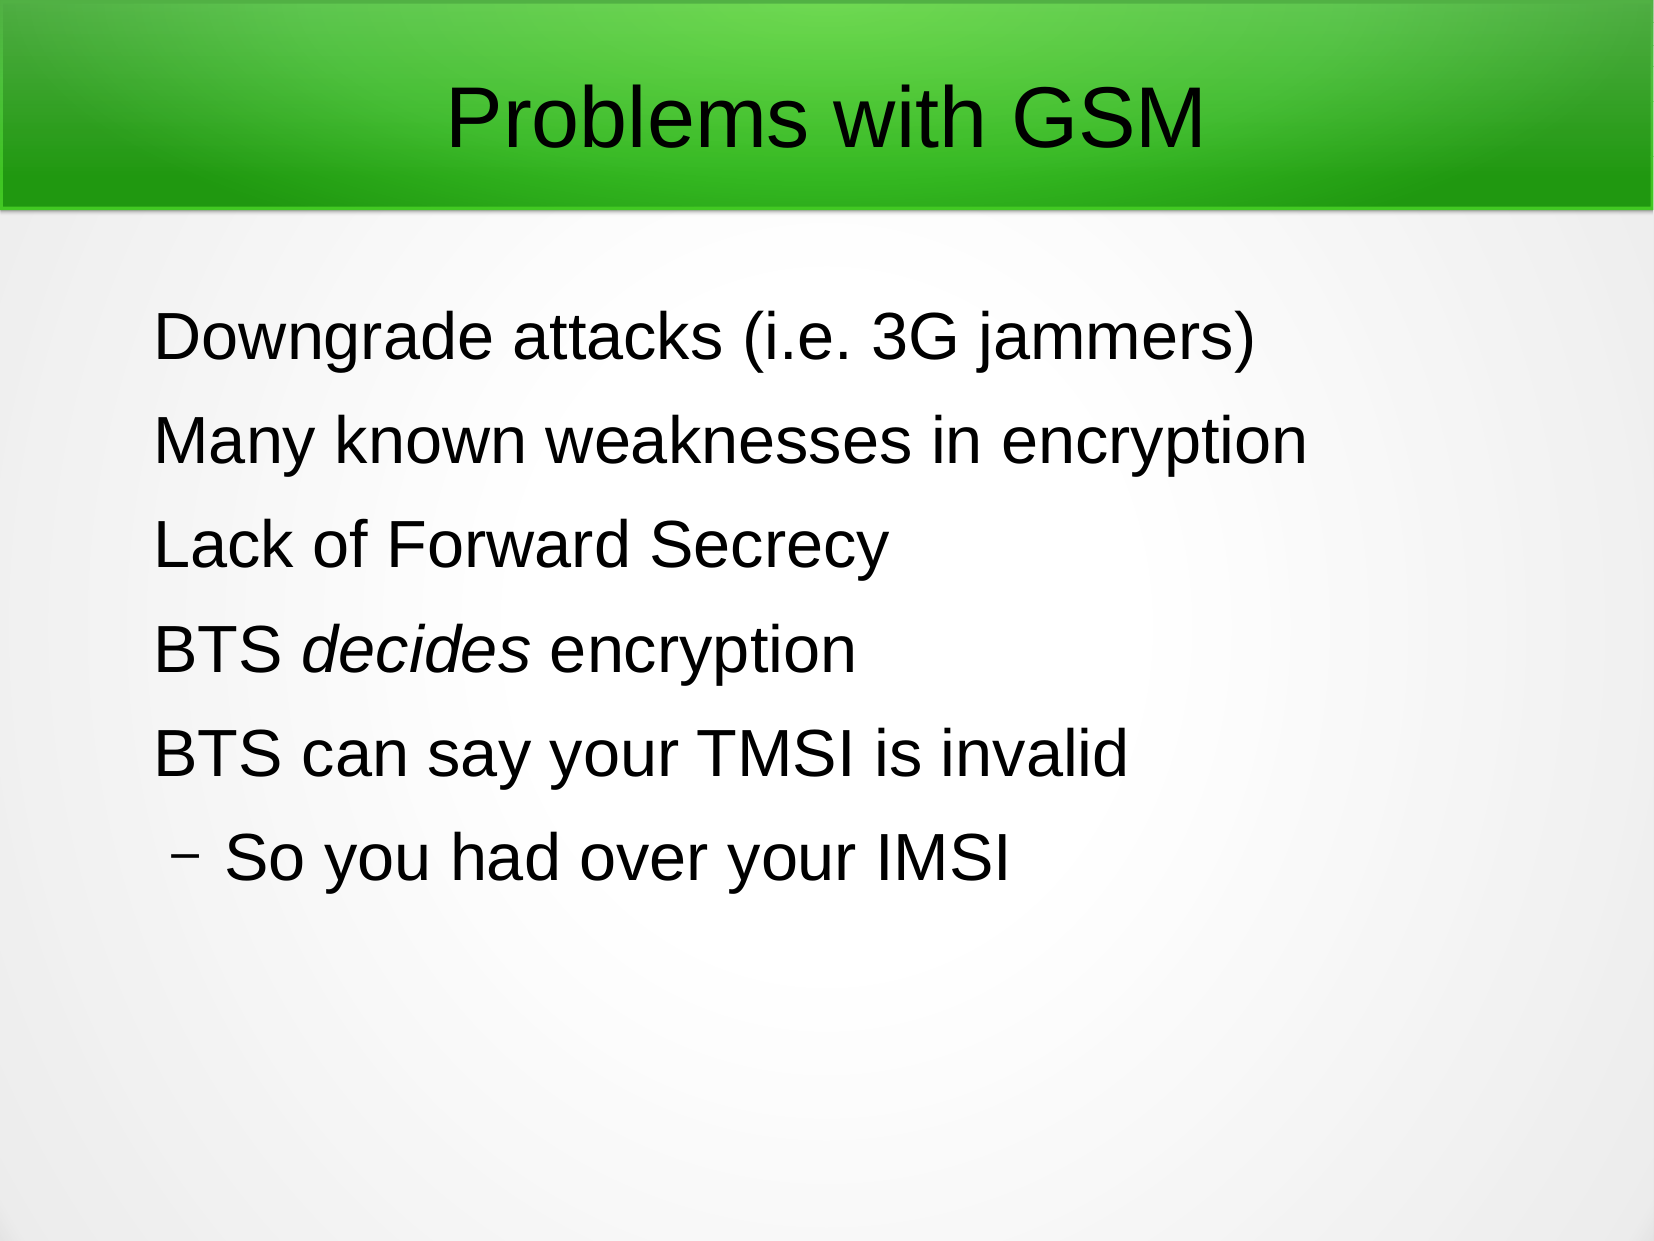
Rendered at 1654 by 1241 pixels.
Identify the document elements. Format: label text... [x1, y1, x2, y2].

title Problems with GSM [82, 47, 1571, 189]
list Downgrade attacks (i.e. 3G jammers) Many known weaknesses in encryption Lack of Forward Secrecy BTS decides encryption BTS can say your TMSI is invalid So you had over your IMSI [82, 299, 1571, 1019]
